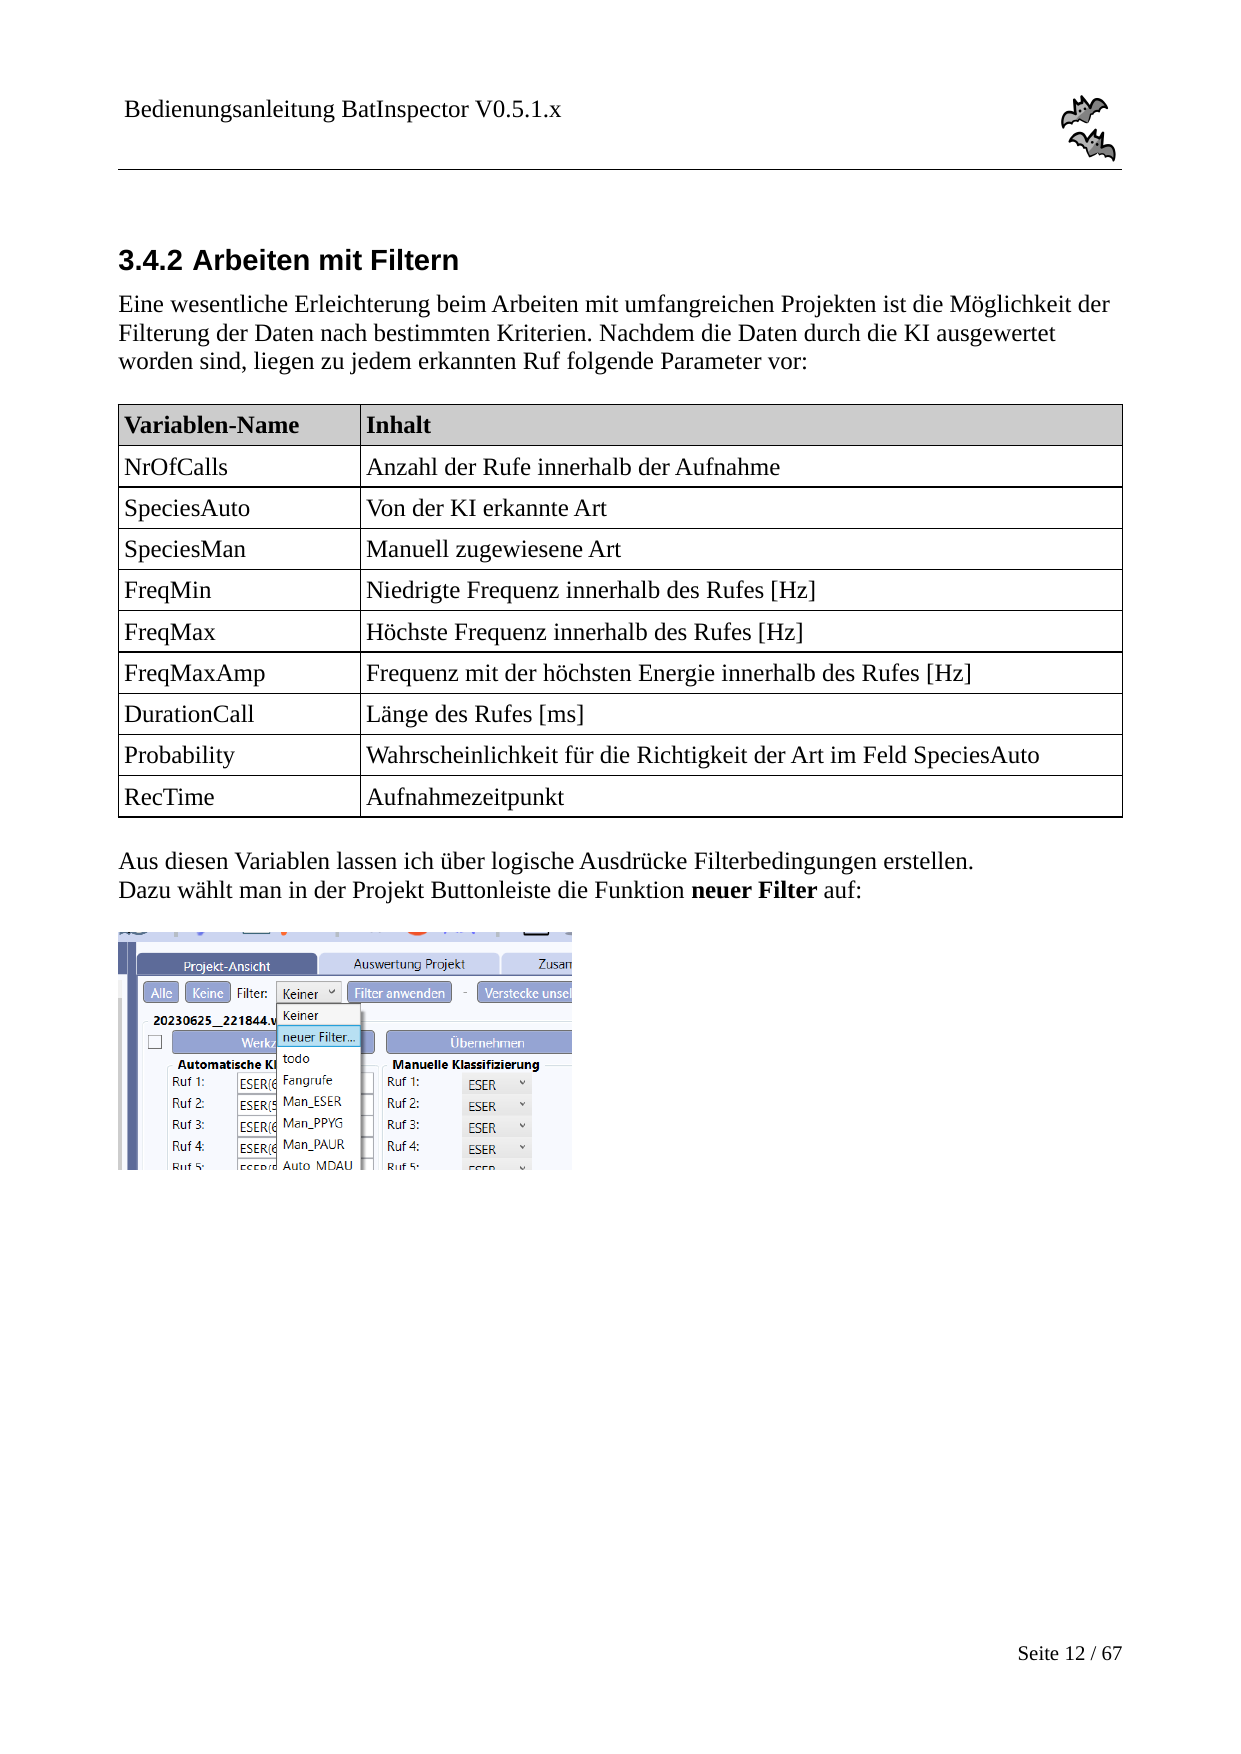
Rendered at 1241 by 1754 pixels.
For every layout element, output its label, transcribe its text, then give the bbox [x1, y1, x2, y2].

table_cell DurationCall [119, 694, 360, 734]
table_cell Manuell zugewiesene Art [361, 529, 1122, 569]
table_cell Wahrscheinlichkeit für die Richtigkeit der Art im Feld SpeciesAuto [361, 735, 1122, 775]
table_header Variablen-Name [119, 405, 360, 445]
table_cell Niedrigte Frequenz innerhalb des Rufes [Hz] [361, 570, 1122, 610]
table_cell NrOfCalls [119, 446, 360, 486]
table_cell SpeciesAuto [119, 488, 360, 528]
table_cell FreqMax [119, 611, 360, 651]
table_cell RecTime [119, 776, 360, 816]
table_cell Anzahl der Rufe innerhalb der Aufnahme [361, 446, 1122, 486]
subtitle Arbeiten mit Filtern [118, 243, 1122, 276]
table_cell SpeciesMan [119, 529, 360, 569]
table_cell Länge des Rufes [ms] [361, 694, 1122, 734]
table_cell FreqMin [119, 570, 360, 610]
picture [118, 932, 572, 1170]
table_cell Frequenz mit der höchsten Energie innerhalb des Rufes [Hz] [361, 653, 1122, 693]
text Aus diesen Variablen lassen ich über logische Ausdrücke Filterbedingungen erstellen. [118, 846, 1122, 875]
table_header Inhalt [361, 405, 1122, 445]
picture [1057, 95, 1120, 162]
text Eine wesentliche Erleichterung beim Arbeiten mit umfangreichen Projekten ist die Möglichkeit der Filterung der Daten nach bestimmten Kriterien. Nachdem die Daten durch die KI ausgewertet worden sind, liegen zu jedem erkannten Ruf folgende Parameter vor: [118, 289, 1122, 375]
table_cell Höchste Frequenz innerhalb des Rufes [Hz] [361, 611, 1122, 651]
table_cell Aufnahmezeitpunkt [361, 776, 1122, 816]
table_cell Von der KI erkannte Art [361, 488, 1122, 528]
table_cell Probability [119, 735, 360, 775]
text Dazu wählt man in der Projekt Buttonleiste die Funktion neuer Filter auf: [118, 875, 1122, 904]
table_cell FreqMaxAmp [119, 653, 360, 693]
